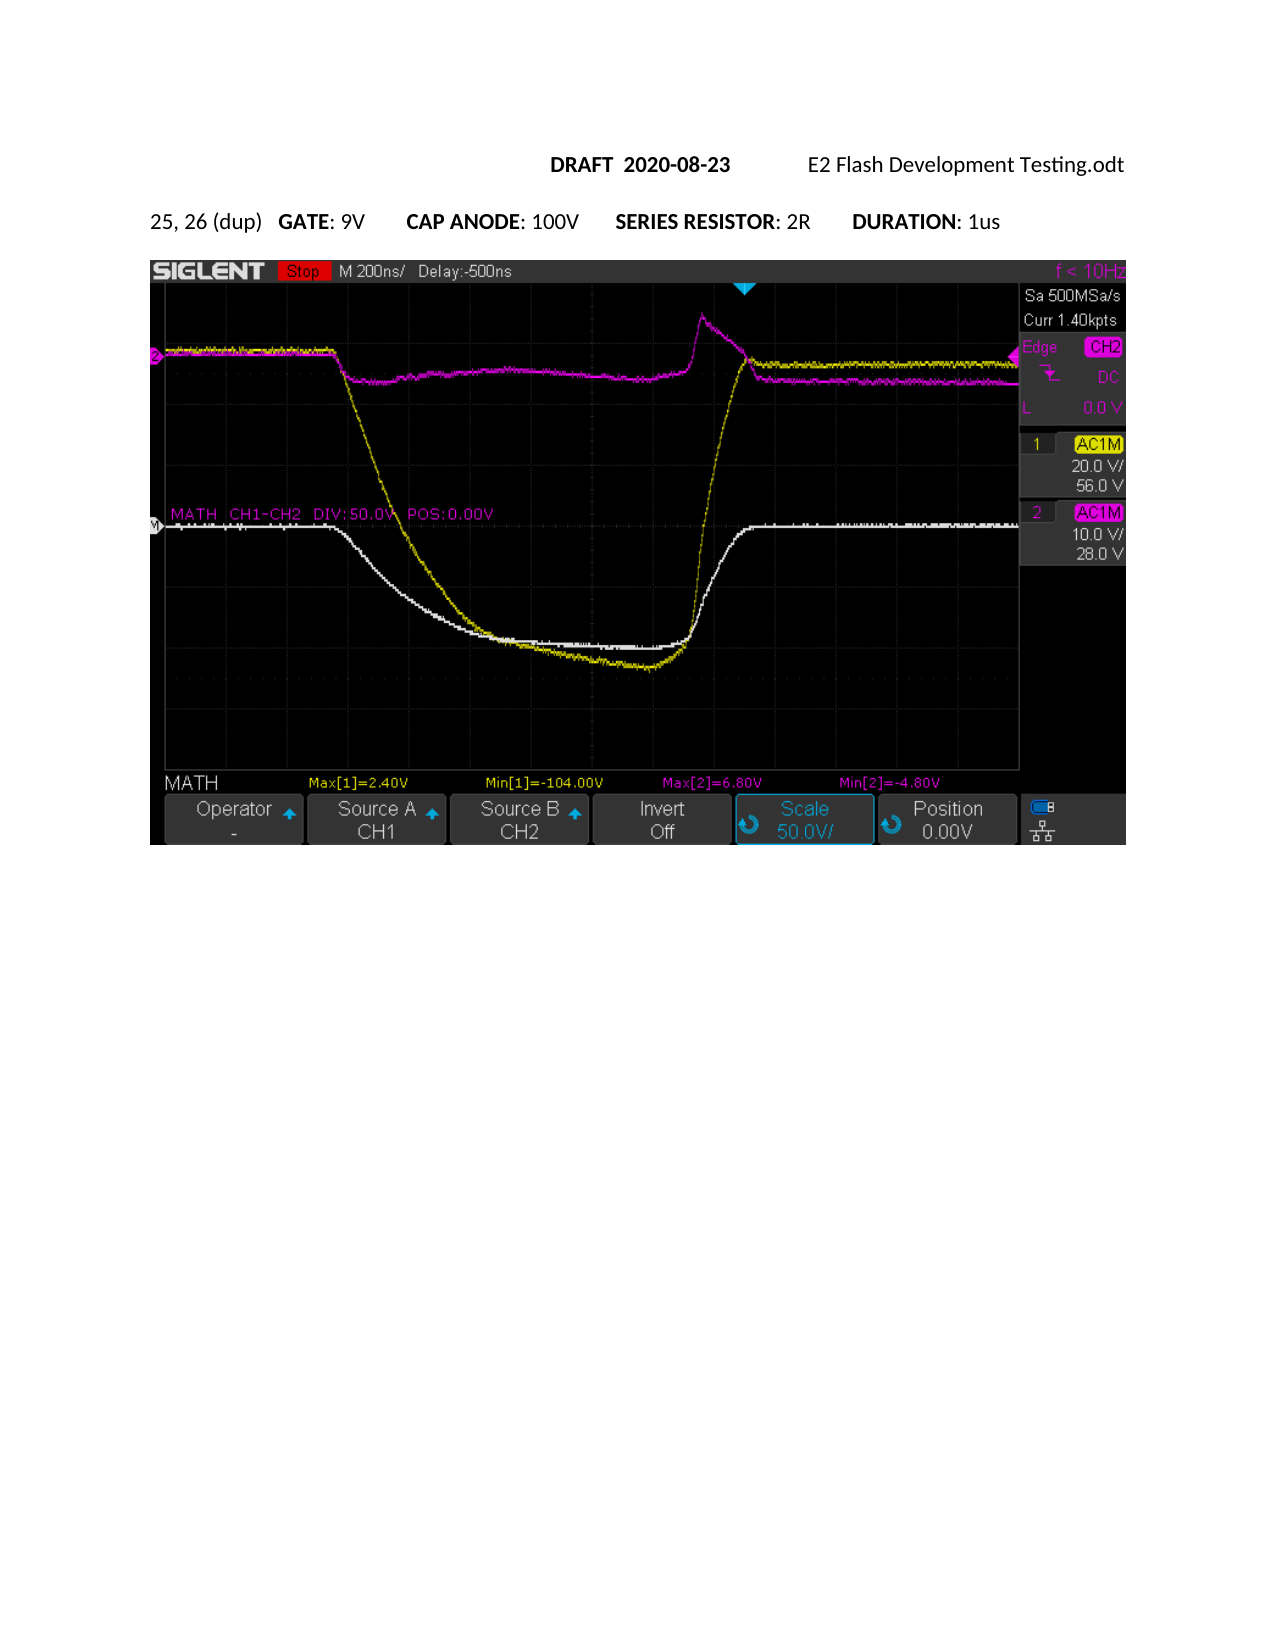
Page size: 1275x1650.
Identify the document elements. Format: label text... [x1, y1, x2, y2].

text 25, 26 (dup) GATE: 9V CAP ANODE: 100V SERIES RESISTOR: 2R DURATION: 1us [150, 207, 1125, 236]
picture [150, 260, 1126, 845]
picture [737, 796, 873, 843]
